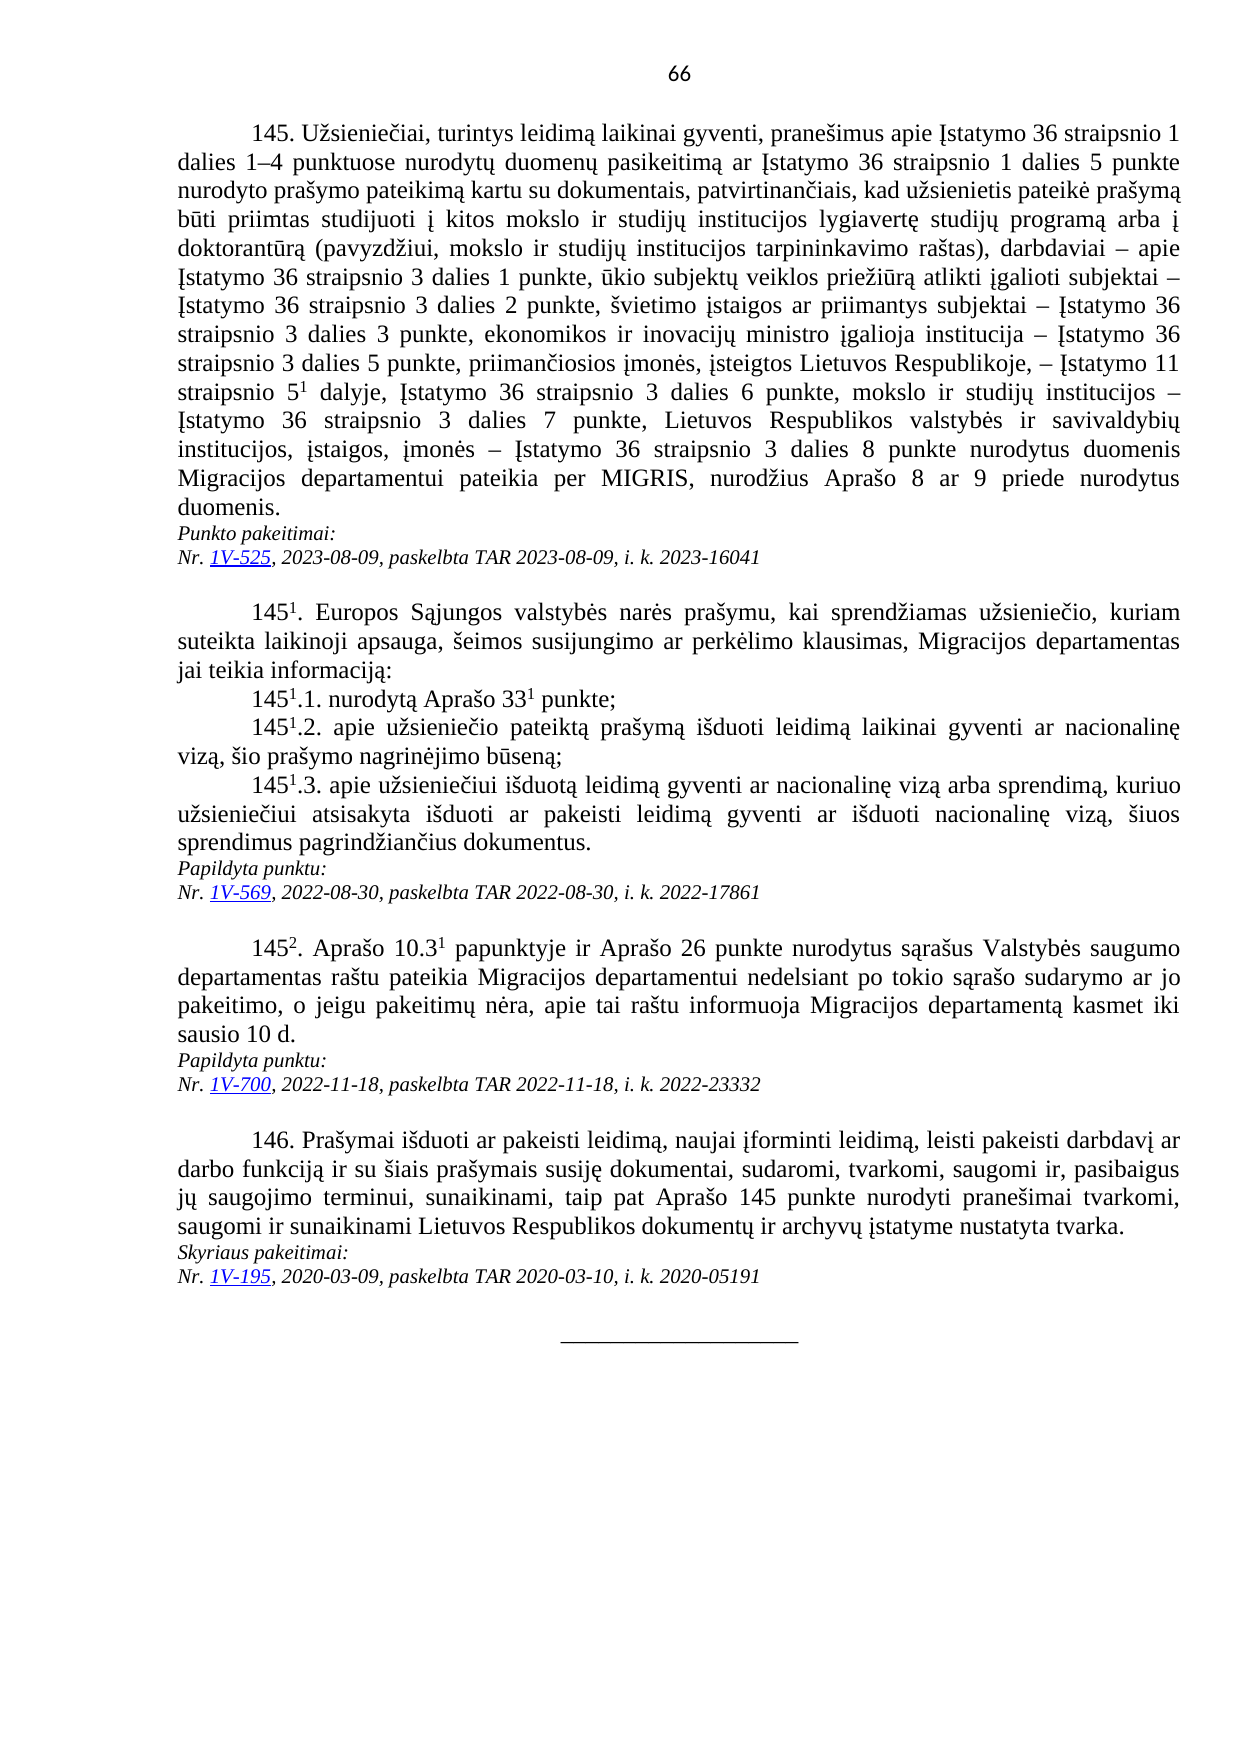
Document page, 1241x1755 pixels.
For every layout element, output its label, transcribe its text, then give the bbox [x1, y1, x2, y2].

text Nr. 1V-700, 2022-11-18, paskelbta TAR 2022-11-18, i. k. 2022-23332 [177, 1072, 1181, 1096]
text Nr. 1V-525, 2023-08-09, paskelbta TAR 2023-08-09, i. k. 2023-16041 [177, 545, 1181, 569]
text Skyriaus pakeitimai: [177, 1240, 1181, 1264]
text Papildyta punktu: [177, 1048, 1181, 1072]
text 1451.2. apie užsieniečio pateiktą prašymą išduoti leidimą laikinai gyventi ar nacionalinę vizą, šio prašymo nagrinėjimo būseną; [177, 712, 1181, 770]
text Nr. 1V-569, 2022-08-30, paskelbta TAR 2022-08-30, i. k. 2022-17861 [177, 880, 1181, 904]
text 1451.1. nurodytą Aprašo 331 punkte; [177, 684, 1181, 712]
text 1452. Aprašo 10.31 papunktyje ir Aprašo 26 punkte nurodytus sąrašus Valstybės saugumo departamentas raštu pateikia Migracijos departamentui nedelsiant po tokio sąrašo sudarymo ar jo pakeitimo, o jeigu pakeitimų nėra, apie tai raštu informuoja Migracijos departamentą kasmet iki sausio 10 d. [177, 933, 1181, 1048]
text Papildyta punktu: [177, 856, 1181, 880]
text 1451. Europos Sąjungos valstybės narės prašymu, kai sprendžiamas užsieniečio, kuriam suteikta laikinoji apsauga, šeimos susijungimo ar perkėlimo klausimas, Migracijos departamentas jai teikia informaciją: [177, 597, 1181, 684]
text 146. Prašymai išduoti ar pakeisti leidimą, naujai įforminti leidimą, leisti pakeisti darbdavį ar darbo funkciją ir su šiais prašymais susiję dokumentai, sudaromi, tvarkomi, saugomi ir, pasibaigus jų saugojimo terminui, sunaikinami, taip pat Aprašo 145 punkte nurodyti pranešimai tvarkomi, saugomi ir sunaikinami Lietuvos Respublikos dokumentų ir archyvų įstatyme nustatyta tvarka. [177, 1125, 1181, 1240]
text Punkto pakeitimai: [177, 521, 1181, 545]
text Nr. 1V-195, 2020-03-09, paskelbta TAR 2020-03-10, i. k. 2020-05191 [177, 1264, 1181, 1288]
text ___________________ [177, 1317, 1181, 1346]
text 1451.3. apie užsieniečiui išduotą leidimą gyventi ar nacionalinę vizą arba sprendimą, kuriuo užsieniečiui atsisakyta išduoti ar pakeisti leidimą gyventi ar išduoti nacionalinę vizą, šiuos sprendimus pagrindžiančius dokumentus. [177, 770, 1181, 856]
text 145. Užsieniečiai, turintys leidimą laikinai gyventi, pranešimus apie Įstatymo 36 straipsnio 1 dalies 1–4 punktuose nurodytų duomenų pasikeitimą ar Įstatymo 36 straipsnio 1 dalies 5 punkte nurodyto prašymo pateikimą kartu su dokumentais, patvirtinančiais, kad užsienietis pateikė prašymą būti priimtas studijuoti į kitos mokslo ir studijų institucijos lygiavertę studijų programą arba į doktorantūrą (pavyzdžiui, mokslo ir studijų institucijos tarpininkavimo raštas), darbdaviai – apie Įstatymo 36 straipsnio 3 dalies 1 punkte, ūkio subjektų veiklos priežiūrą atlikti įgalioti subjektai – Įstatymo 36 straipsnio 3 dalies 2 punkte, švietimo įstaigos ar priimantys subjektai – Įstatymo 36 straipsnio 3 dalies 3 punkte, ekonomikos ir inovacijų ministro įgalioja institucija – Įstatymo 36 straipsnio 3 dalies 5 punkte, priimančiosios įmonės, įsteigtos Lietuvos Respublikoje, – Įstatymo 11 straipsnio 51 dalyje, Įstatymo 36 straipsnio 3 dalies 6 punkte, mokslo ir studijų institucijos – Įstatymo 36 straipsnio 3 dalies 7 punkte, Lietuvos Respublikos valstybės ir savivaldybių institucijos, įstaigos, įmonės – Įstatymo 36 straipsnio 3 dalies 8 punkte nurodytus duomenis Migracijos departamentui pateikia per MIGRIS, nurodžius Aprašo 8 ar 9 priede nurodytus duomenis. [177, 118, 1181, 521]
